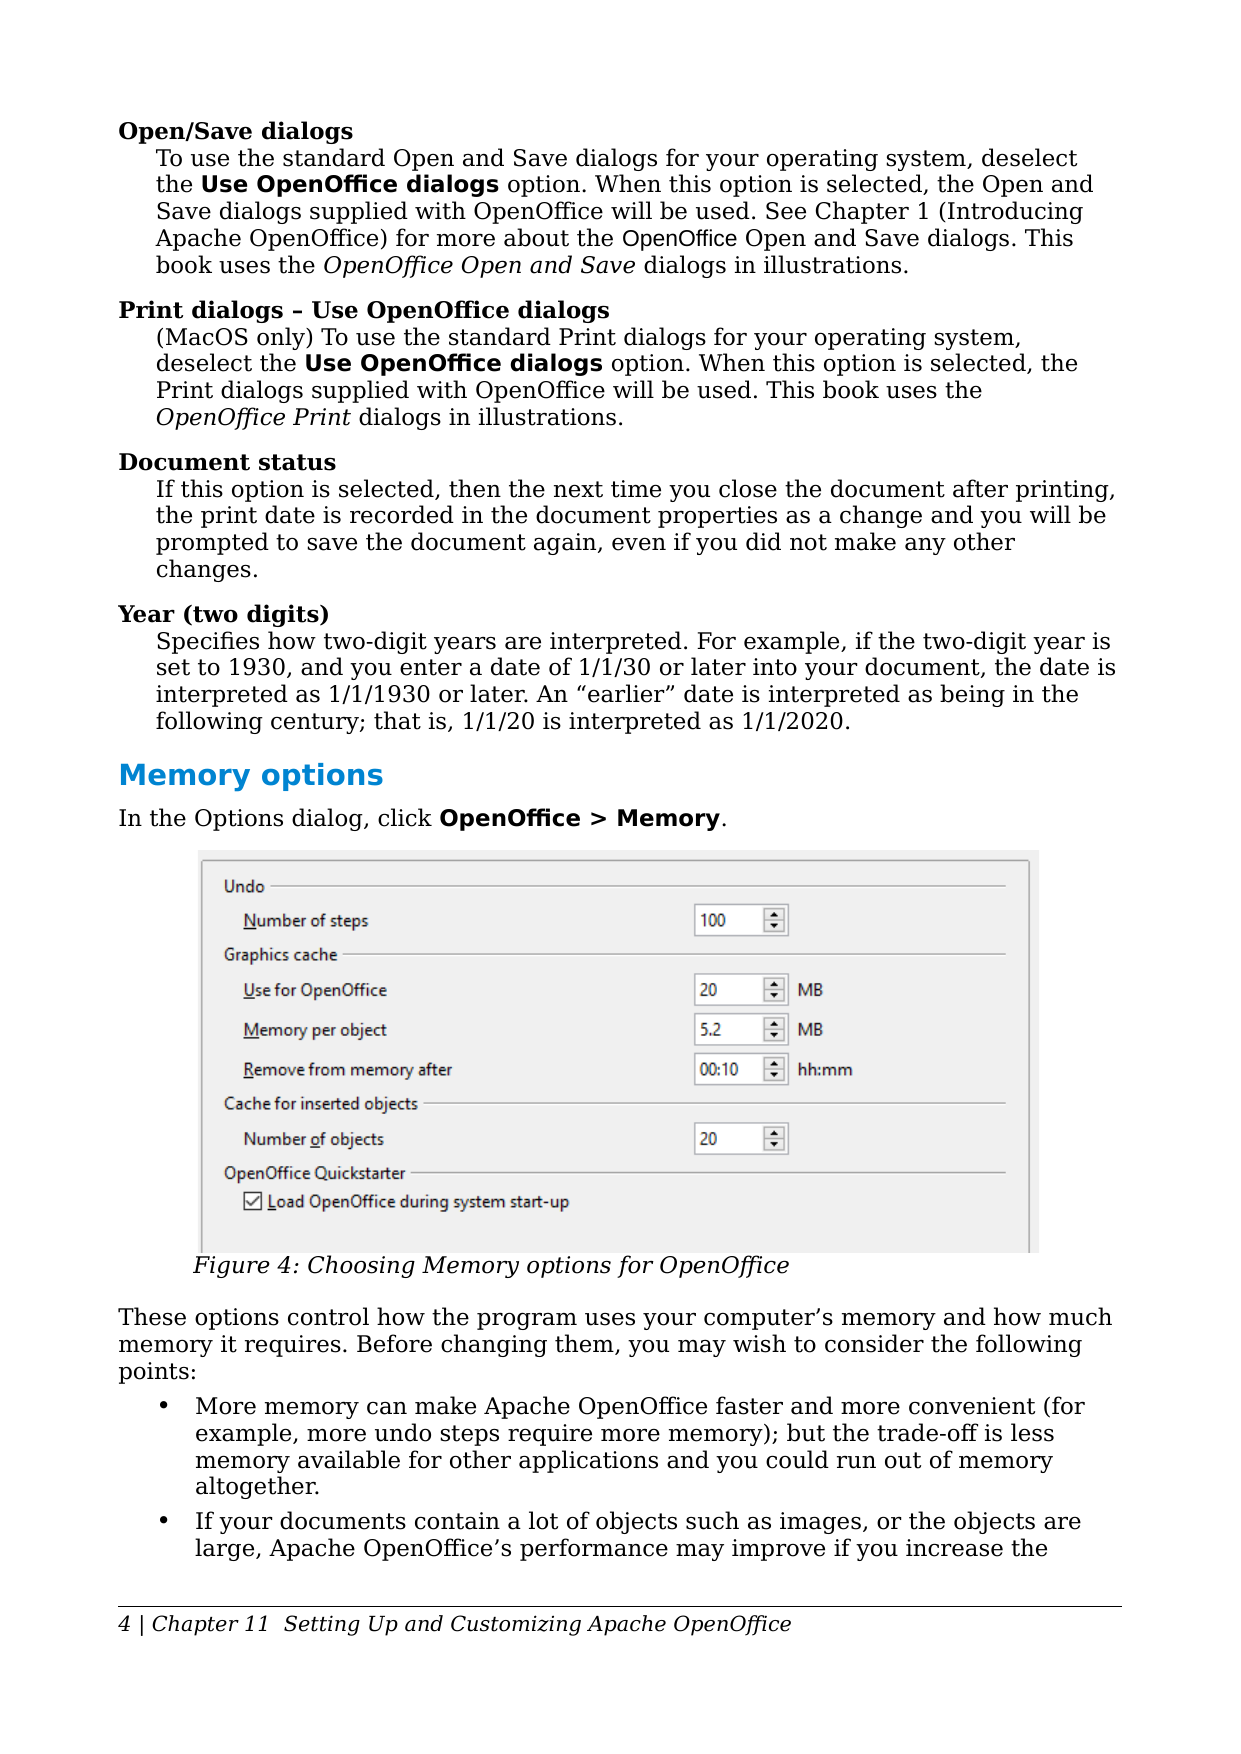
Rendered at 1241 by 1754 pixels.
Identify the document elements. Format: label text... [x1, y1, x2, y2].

list More memory can make Apache OpenOffice faster and more convenient (for example, more undo steps require more memory); but the trade-off is less memory available for other applications and you could run out of memory altogether. [156, 1391, 1122, 1500]
list If your documents contain a lot of objects such as images, or the objects are large, Apache OpenOffice’s performance may improve if you increase the [156, 1506, 1122, 1562]
text (MacOS only) To use the standard Print dialogs for your operating system, deselect the Use OpenOffice dialogs option. When this option is selected, the Print dialogs supplied with OpenOffice will be used. This book uses the OpenOffice Print dialogs in illustrations. [156, 324, 1122, 431]
text Specifies how two-digit years are interpreted. For example, if the two-digit year is set to 1930, and you enter a date of 1/1/30 or later into your document, the date is interpreted as 1/1/1930 or later. An “earlier” date is interpreted as being in the following century; that is, 1/1/20 is interpreted as 1/1/2020. [156, 628, 1122, 734]
picture [197, 850, 1040, 1253]
list These options control how the program uses your computer’s memory and how much memory it requires. Before changing them, you may wish to consider the following points: [118, 1304, 1122, 1384]
text Document status [118, 449, 1122, 476]
list In the Options dialog, click OpenOffice > Memory. [118, 805, 1122, 832]
subtitle Memory options [118, 759, 1122, 793]
text Print dialogs – Use OpenOffice dialogs [118, 297, 1122, 324]
text Year (two digits) [118, 601, 1122, 628]
text Open/Save dialogs [118, 118, 1122, 145]
text To use the standard Open and Save dialogs for your operating system, deselect the Use OpenOffice dialogs option. When this option is selected, the Open and Save dialogs supplied with OpenOffice will be used. See Chapter 1 (Introducing Apache OpenOffice) for more about the OpenOffice Open and Save dialogs. This book uses the OpenOffice Open and Save dialogs in illustrations. [156, 145, 1122, 278]
text If this option is selected, then the next time you close the document after printing, the print date is recorded in the document properties as a change and you will be prompted to save the document again, even if you did not make any other changes. [156, 476, 1122, 582]
text Figure 4: Choosing Memory options for OpenOffice [193, 1253, 1040, 1279]
